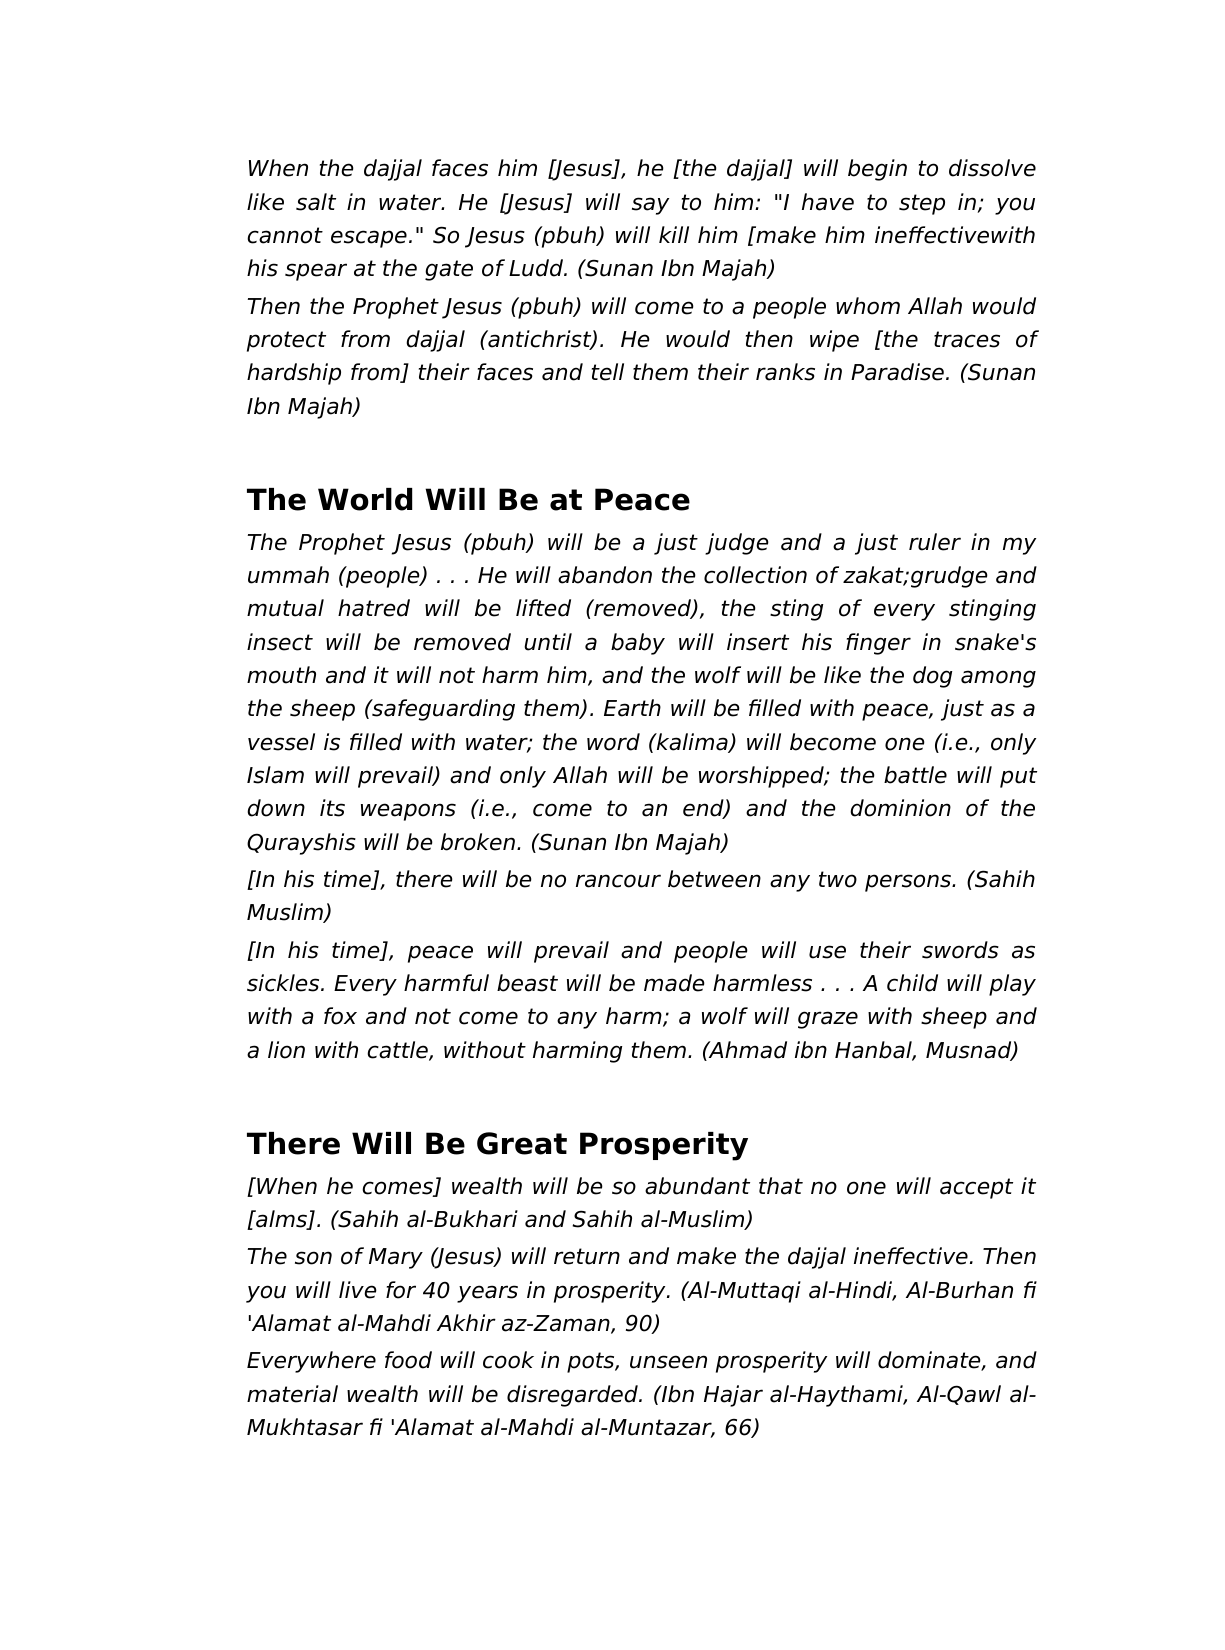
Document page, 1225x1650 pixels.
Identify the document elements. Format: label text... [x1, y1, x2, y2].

text The son of Mary (Jesus) will return and make the dajjal ineffective. Then you will live for 40 years in prosperity. (Al-Muttaqi al-Hindi, Al-Burhan fi 'Alamat al-Mahdi Akhir az-Zaman, 90) [247, 1238, 1037, 1338]
text [In his time], peace will prevail and people will use their swords as sickles. Every harmful beast will be made harmless . . . A child will play with a fox and not come to any harm; a wolf will graze with sheep and a lion with cattle, without harming them. (Ahmad ibn Hanbal, Musnad) [247, 931, 1037, 1065]
text When the dajjal faces him [Jesus], he [the dajjal] will begin to dissolve like salt in water. He [Jesus] will say to him: "I have to step in; you cannot escape." So Jesus (pbuh) will kill him [make him ineffectivewith his spear at the gate of Ludd. (Sunan Ibn Majah) [247, 150, 1037, 283]
text [In his time], there will be no rancour between any two persons. (Sahih Muslim) [247, 861, 1037, 927]
text Then the Prophet Jesus (pbuh) will come to a people whom Allah would protect from dajjal (antichrist). He would then wipe [the traces of hardship from] their faces and tell them their ranks in Paradise. (Sunan Ibn Majah) [247, 287, 1037, 421]
subtitle There Will Be Great Prosperity [187, 1127, 1037, 1161]
text [When he comes] wealth will be so abundant that no one will accept it [alms]. (Sahih al-Bukhari and Sahih al-Muslim) [247, 1167, 1037, 1234]
text Everywhere food will cook in pots, unseen prosperity will dominate, and material wealth will be disregarded. (Ibn Hajar al-Haythami, Al-Qawl al-Mukhtasar fi 'Alamat al-Mahdi al-Muntazar, 66) [247, 1342, 1037, 1442]
subtitle The World Will Be at Peace [187, 483, 1037, 517]
text The Prophet Jesus (pbuh) will be a just judge and a just ruler in my ummah (people) . . . He will abandon the collection of zakat;grudge and mutual hatred will be lifted (removed), the sting of every stinging insect will be removed until a baby will insert his finger in snake's mouth and it will not harm him, and the wolf will be like the dog among the sheep (safeguarding them). Earth will be filled with peace, just as a vessel is filled with water; the word (kalima) will become one (i.e., only Islam will prevail) and only Allah will be worshipped; the battle will put down its weapons (i.e., come to an end) and the dominion of the Qurayshis will be broken. (Sunan Ibn Majah) [247, 523, 1037, 857]
